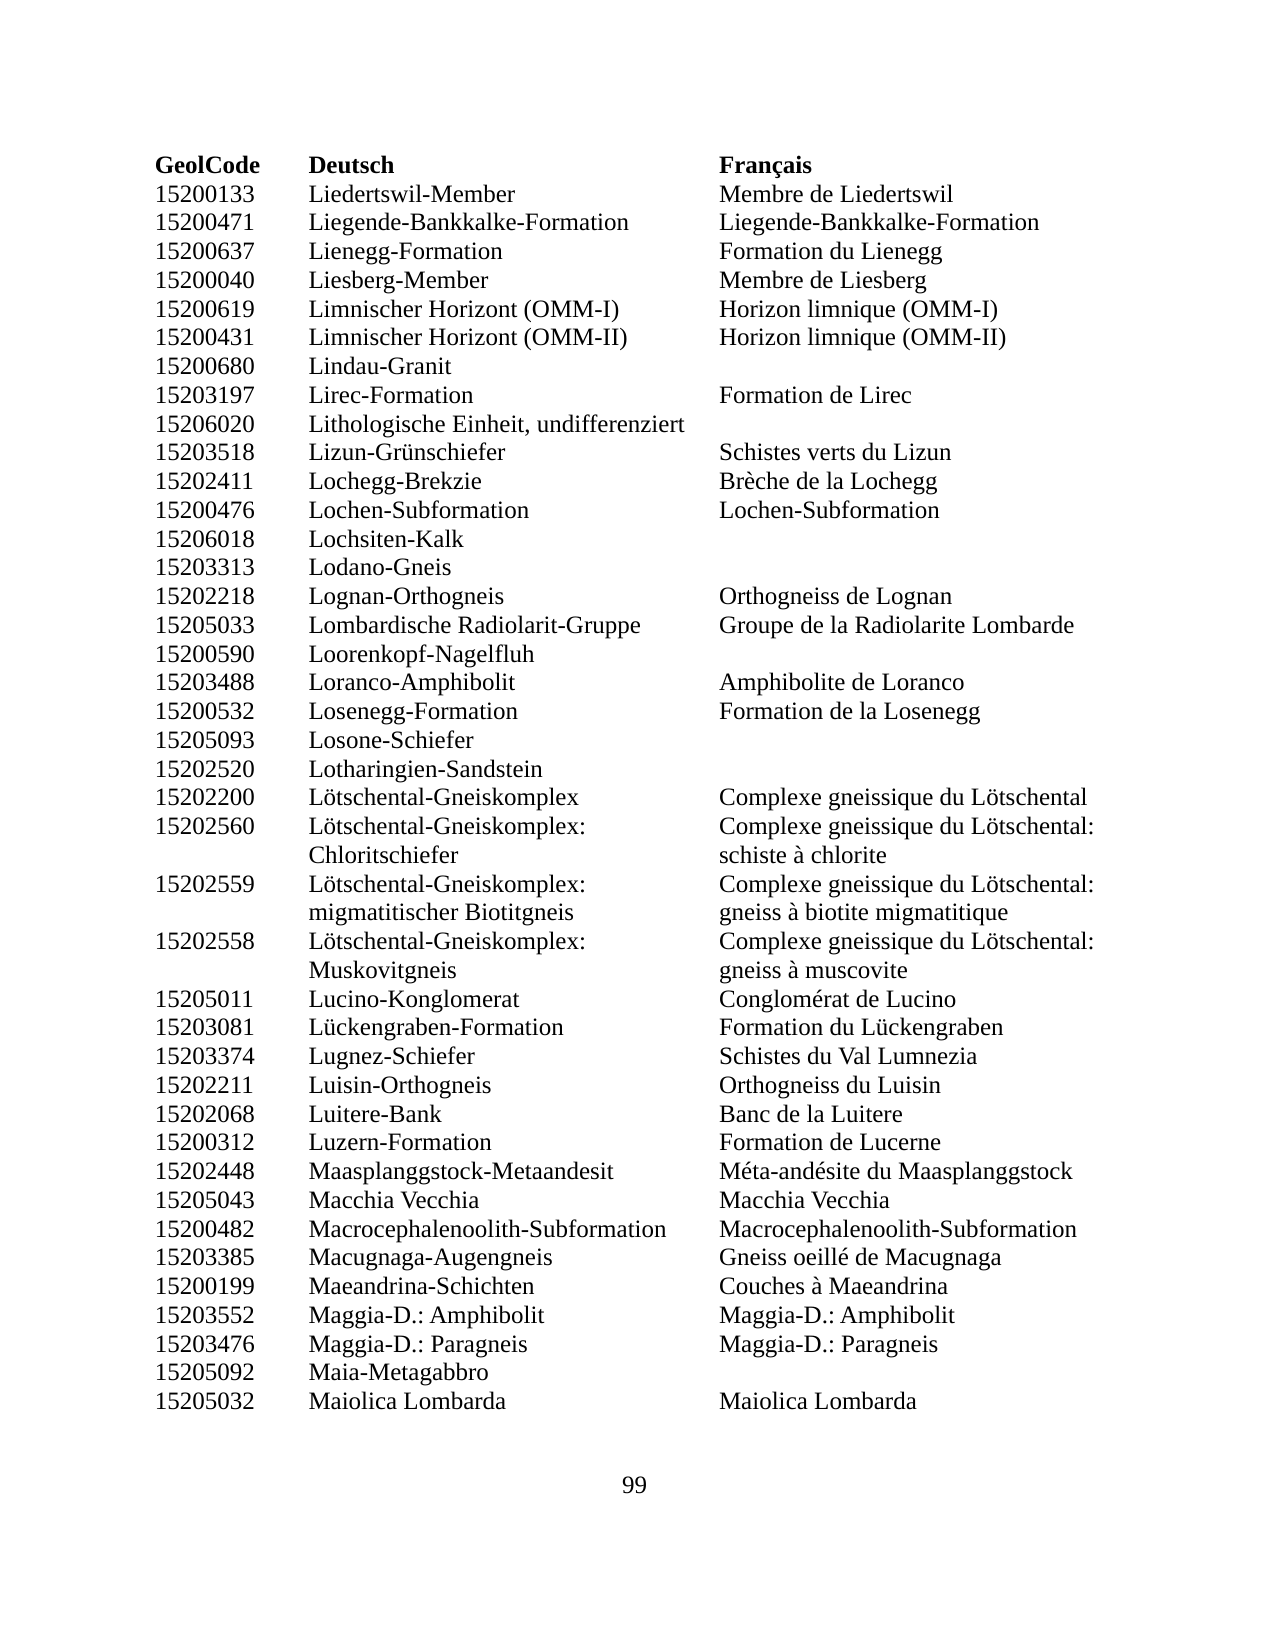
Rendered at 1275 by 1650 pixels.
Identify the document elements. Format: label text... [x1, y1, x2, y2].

table_cell [714, 639, 1125, 667]
table_cell Liedertswil-Member [304, 179, 714, 207]
table_cell Horizon limnique (OMM-I) [714, 294, 1125, 322]
table_cell 15202560 [150, 811, 304, 869]
table_cell Lötschental-Gneiskomplex [304, 783, 714, 811]
table_cell Lombardische Radiolarit-Gruppe [304, 610, 714, 639]
table_cell 15200590 [150, 639, 304, 667]
table_cell Conglomérat de Lucino [714, 984, 1125, 1012]
table_cell Loorenkopf-Nagelfluh [304, 639, 714, 667]
table_cell 15200133 [150, 179, 304, 207]
table_cell Couches à Maeandrina [714, 1271, 1125, 1300]
table_cell Maggia-D.: Amphibolit [304, 1300, 714, 1329]
table_cell [714, 351, 1125, 380]
table_cell Maiolica Lombarda [714, 1386, 1125, 1415]
table_cell Lochegg-Brekzie [304, 466, 714, 495]
table_cell 15202218 [150, 581, 304, 610]
table_cell 15206018 [150, 524, 304, 552]
table_cell Macchia Vecchia [304, 1185, 714, 1214]
table_cell Formation de Lirec [714, 380, 1125, 409]
table_cell Luitere-Bank [304, 1099, 714, 1127]
table_cell 15202411 [150, 466, 304, 495]
table_cell Gneiss oeillé de Macugnaga [714, 1243, 1125, 1271]
table_cell Liesberg-Member [304, 265, 714, 294]
table_cell Maggia-D.: Paragneis [304, 1329, 714, 1357]
table_cell Brèche de la Lochegg [714, 466, 1125, 495]
table_cell Macchia Vecchia [714, 1185, 1125, 1214]
table_cell Orthogneiss du Luisin [714, 1070, 1125, 1099]
table_cell Formation du Lienegg [714, 236, 1125, 265]
table_cell Complexe gneissique du Lötschental: gneiss à muscovite [714, 926, 1125, 984]
table_cell 15205092 [150, 1358, 304, 1386]
table_cell Lodano-Gneis [304, 553, 714, 581]
table_cell 15203488 [150, 668, 304, 696]
table_cell [714, 409, 1125, 437]
table_cell 15202448 [150, 1156, 304, 1185]
table_cell Liegende-Bankkalke-Formation [304, 208, 714, 236]
table_cell [714, 1358, 1125, 1386]
table_cell Formation de la Losenegg [714, 696, 1125, 725]
table_cell [714, 524, 1125, 552]
table_cell Lucino-Konglomerat [304, 984, 714, 1012]
table_cell 15202068 [150, 1099, 304, 1127]
table_cell Banc de la Luitere [714, 1099, 1125, 1127]
table_cell Lochen-Subformation [714, 495, 1125, 524]
table_cell Lochen-Subformation [304, 495, 714, 524]
table_cell 15200637 [150, 236, 304, 265]
table_cell 15203374 [150, 1041, 304, 1070]
table_cell 15205093 [150, 725, 304, 754]
table_cell 15205032 [150, 1386, 304, 1415]
table_cell 15200312 [150, 1128, 304, 1156]
table_cell Losone-Schiefer [304, 725, 714, 754]
table_cell 15203518 [150, 438, 304, 466]
table_cell 15200431 [150, 323, 304, 351]
table_cell Complexe gneissique du Lötschental: gneiss à biotite migmatitique [714, 869, 1125, 926]
table_cell Maggia-D.: Amphibolit [714, 1300, 1125, 1329]
table_cell Orthogneiss de Lognan [714, 581, 1125, 610]
table_cell Luzern-Formation [304, 1128, 714, 1156]
table_cell Lizun-Grünschiefer [304, 438, 714, 466]
table_cell 15200532 [150, 696, 304, 725]
table_cell Lirec-Formation [304, 380, 714, 409]
table_cell Schistes verts du Lizun [714, 438, 1125, 466]
table_cell [714, 553, 1125, 581]
table_cell 15203552 [150, 1300, 304, 1329]
table_cell Luisin-Orthogneis [304, 1070, 714, 1099]
table_cell 15205043 [150, 1185, 304, 1214]
table_cell Macrocephalenoolith-Subformation [304, 1214, 714, 1242]
table_cell Formation du Lückengraben [714, 1013, 1125, 1041]
table_cell Lugnez-Schiefer [304, 1041, 714, 1070]
table_cell Maia-Metagabbro [304, 1358, 714, 1386]
table_cell Lötschental-Gneiskomplex: migmatitischer Biotitgneis [304, 869, 714, 926]
table_header GeolCode [150, 150, 304, 179]
table_cell 15202211 [150, 1070, 304, 1099]
table_cell 15200471 [150, 208, 304, 236]
table_cell Macugnaga-Augengneis [304, 1243, 714, 1271]
table_cell 15203081 [150, 1013, 304, 1041]
table_cell 15202559 [150, 869, 304, 926]
table_cell Macrocephalenoolith-Subformation [714, 1214, 1125, 1242]
table_cell Lötschental-Gneiskomplex: Chloritschiefer [304, 811, 714, 869]
table_cell 15203476 [150, 1329, 304, 1357]
table_cell Maasplanggstock-Metaandesit [304, 1156, 714, 1185]
table_cell Schistes du Val Lumnezia [714, 1041, 1125, 1070]
table_cell Lognan-Orthogneis [304, 581, 714, 610]
table_cell 15200476 [150, 495, 304, 524]
table_cell Liegende-Bankkalke-Formation [714, 208, 1125, 236]
table_header Deutsch [304, 150, 714, 179]
table_cell Loranco-Amphibolit [304, 668, 714, 696]
table_cell Lienegg-Formation [304, 236, 714, 265]
table_cell Losenegg-Formation [304, 696, 714, 725]
table_cell Maiolica Lombarda [304, 1386, 714, 1415]
table_cell 15200199 [150, 1271, 304, 1300]
table_cell Lochsiten-Kalk [304, 524, 714, 552]
table_cell 15202200 [150, 783, 304, 811]
table_cell Lötschental-Gneiskomplex: Muskovitgneis [304, 926, 714, 984]
table_cell Complexe gneissique du Lötschental: schiste à chlorite [714, 811, 1125, 869]
table_cell 15202558 [150, 926, 304, 984]
table_cell [714, 725, 1125, 754]
table_cell Maeandrina-Schichten [304, 1271, 714, 1300]
table_cell Formation de Lucerne [714, 1128, 1125, 1156]
table_header Français [714, 150, 1125, 179]
table_cell Horizon limnique (OMM-II) [714, 323, 1125, 351]
table_cell Groupe de la Radiolarite Lombarde [714, 610, 1125, 639]
table_cell 15200680 [150, 351, 304, 380]
table_cell 15202520 [150, 754, 304, 782]
table_cell Méta-andésite du Maasplanggstock [714, 1156, 1125, 1185]
table_cell 15203385 [150, 1243, 304, 1271]
table_cell Lindau-Granit [304, 351, 714, 380]
table_cell Amphibolite de Loranco [714, 668, 1125, 696]
table_cell 15200619 [150, 294, 304, 322]
table_cell Maggia-D.: Paragneis [714, 1329, 1125, 1357]
table_cell Complexe gneissique du Lötschental [714, 783, 1125, 811]
table_cell 15203197 [150, 380, 304, 409]
table_cell 15200040 [150, 265, 304, 294]
table_cell 15205011 [150, 984, 304, 1012]
table_cell Lotharingien-Sandstein [304, 754, 714, 782]
table_cell 15205033 [150, 610, 304, 639]
table_cell Membre de Liedertswil [714, 179, 1125, 207]
table_cell Lithologische Einheit, undifferenziert [304, 409, 714, 437]
table_cell Limnischer Horizont (OMM-I) [304, 294, 714, 322]
table_cell 15203313 [150, 553, 304, 581]
table_cell [714, 754, 1125, 782]
table_cell 15200482 [150, 1214, 304, 1242]
table_cell Membre de Liesberg [714, 265, 1125, 294]
table_cell 15206020 [150, 409, 304, 437]
table_cell Lückengraben-Formation [304, 1013, 714, 1041]
table_cell Limnischer Horizont (OMM-II) [304, 323, 714, 351]
